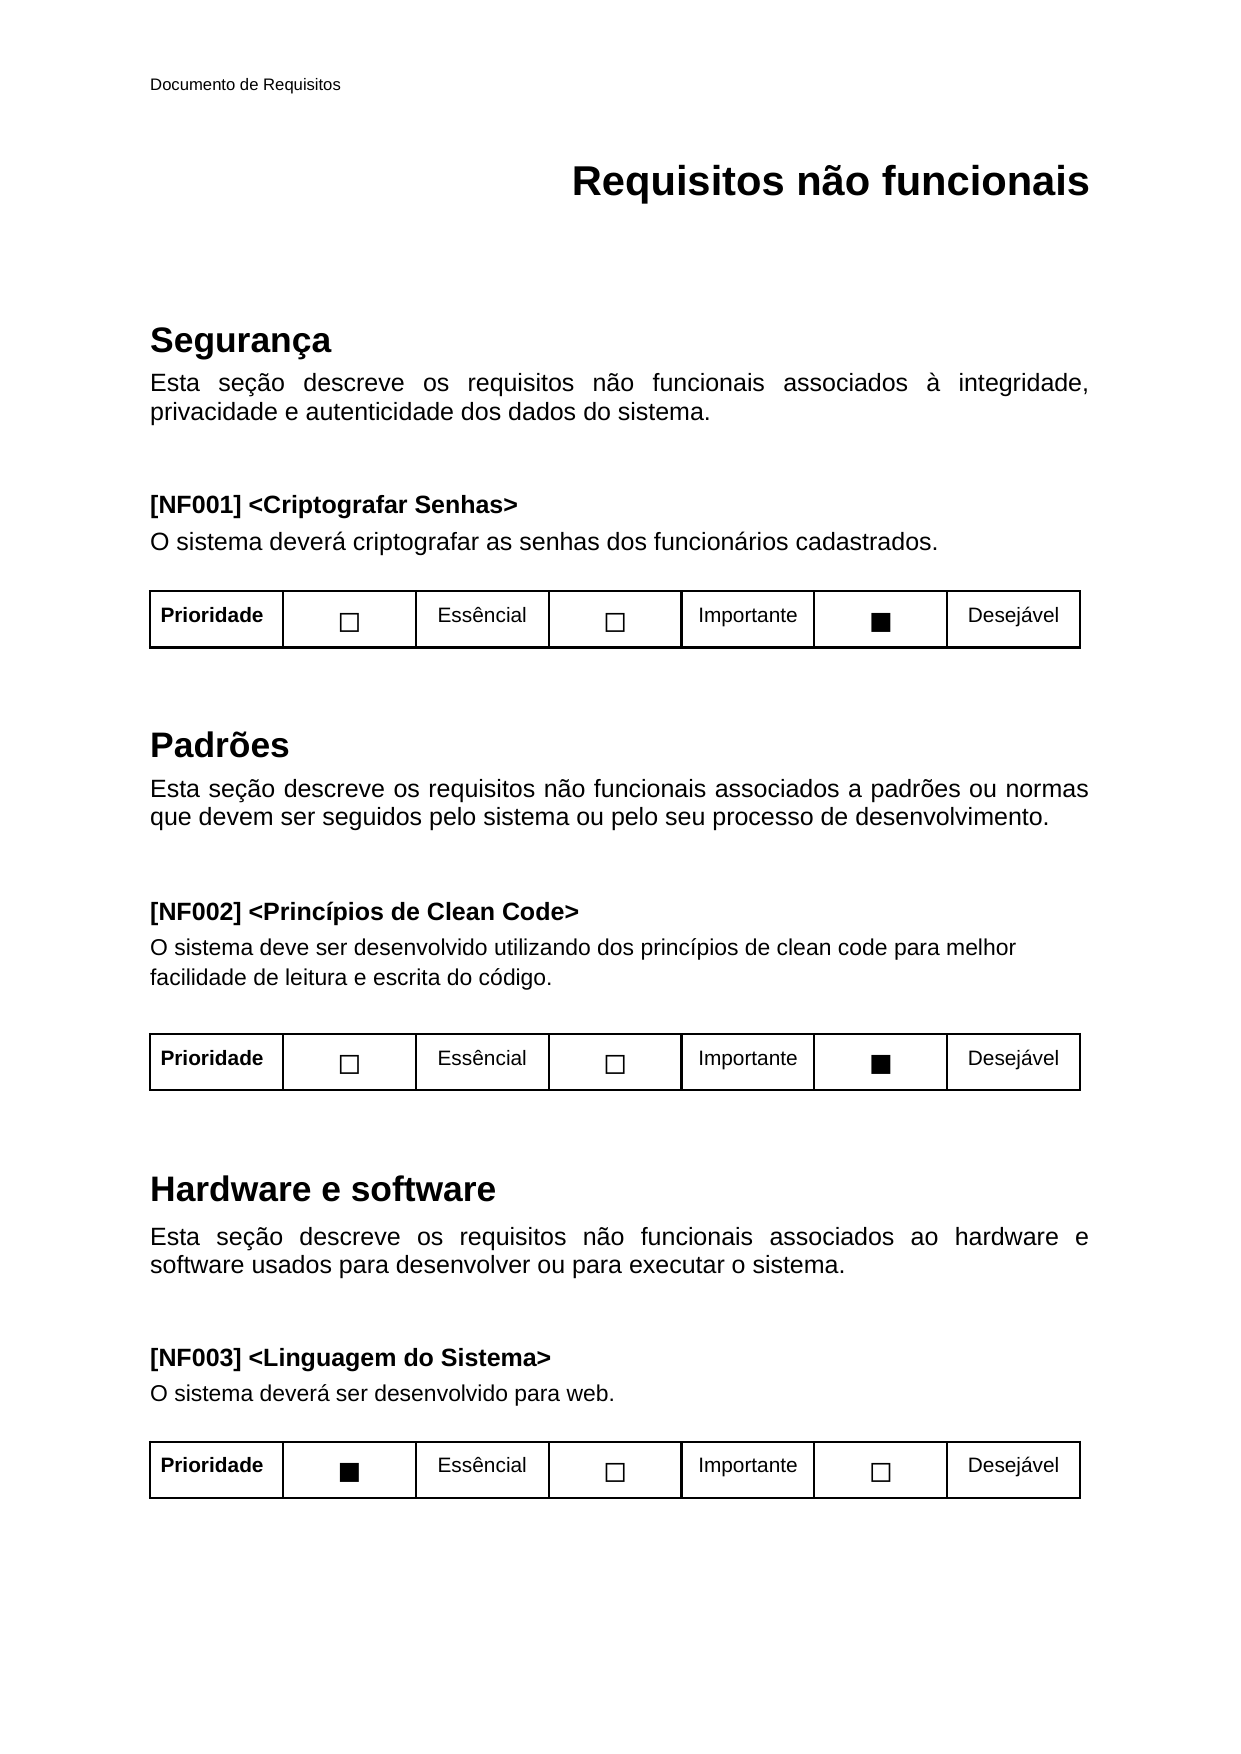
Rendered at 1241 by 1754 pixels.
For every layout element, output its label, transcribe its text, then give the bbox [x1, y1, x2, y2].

table_header Essêncial [417, 1443, 548, 1497]
table_header ◼ [815, 1035, 946, 1089]
table_header ◻ [550, 592, 680, 646]
table_header Desejável [948, 1035, 1079, 1089]
subtitle Padrões [150, 724, 1090, 765]
table_header ◻ [284, 1035, 415, 1089]
table_header Essêncial [417, 592, 548, 646]
table_header ◻ [815, 1443, 946, 1497]
subtitle [NF001] <Criptografar Senhas> [150, 490, 1090, 518]
subtitle [NF003] <Linguagem do Sistema> [150, 1343, 1090, 1372]
table_header Importante [683, 1443, 813, 1497]
table_header ◻ [550, 1035, 680, 1089]
table_header Importante [683, 1035, 813, 1089]
table_header Desejável [948, 592, 1079, 646]
table_header Importante [683, 592, 813, 646]
table_header Desejável [948, 1443, 1079, 1497]
table_header Prioridade [151, 592, 282, 646]
subtitle ​Segurança [150, 319, 1090, 360]
table_header ◻ [550, 1443, 680, 1497]
text Esta seção descreve os requisitos não funcionais associados a padrões ou normas que devem ser seguidos pelo sistema ou pelo seu processo de desenvolvimento. [150, 774, 1090, 831]
table_header ◼ [284, 1443, 415, 1497]
text O sistema deverá criptografar as senhas dos funcionários cadastrados. [150, 527, 1090, 556]
table_header ◻ [284, 592, 415, 646]
table_header Prioridade [151, 1443, 282, 1497]
text O sistema deve ser desenvolvido utilizando dos princípios de clean code para melhor facilidade de leitura e escrita do código. [150, 934, 1090, 990]
text O sistema deverá ser desenvolvido para web. [150, 1380, 1090, 1407]
text Hardware e software [150, 1168, 1090, 1209]
text Esta seção descreve os requisitos não funcionais associados à integridade, privacidade e autenticidade dos dados do sistema. [150, 368, 1090, 426]
table_header Prioridade [151, 1035, 282, 1089]
subtitle [NF002] <Princípios de Clean Code> [150, 897, 1090, 926]
text Esta seção descreve os requisitos não funcionais associados ao hardware e software usados para desenvolver ou para executar o sistema. [150, 1221, 1090, 1279]
subtitle ​Requisitos não funcionais [150, 150, 1090, 205]
table_header ◼ [815, 592, 946, 646]
table_header Essêncial [417, 1035, 548, 1089]
